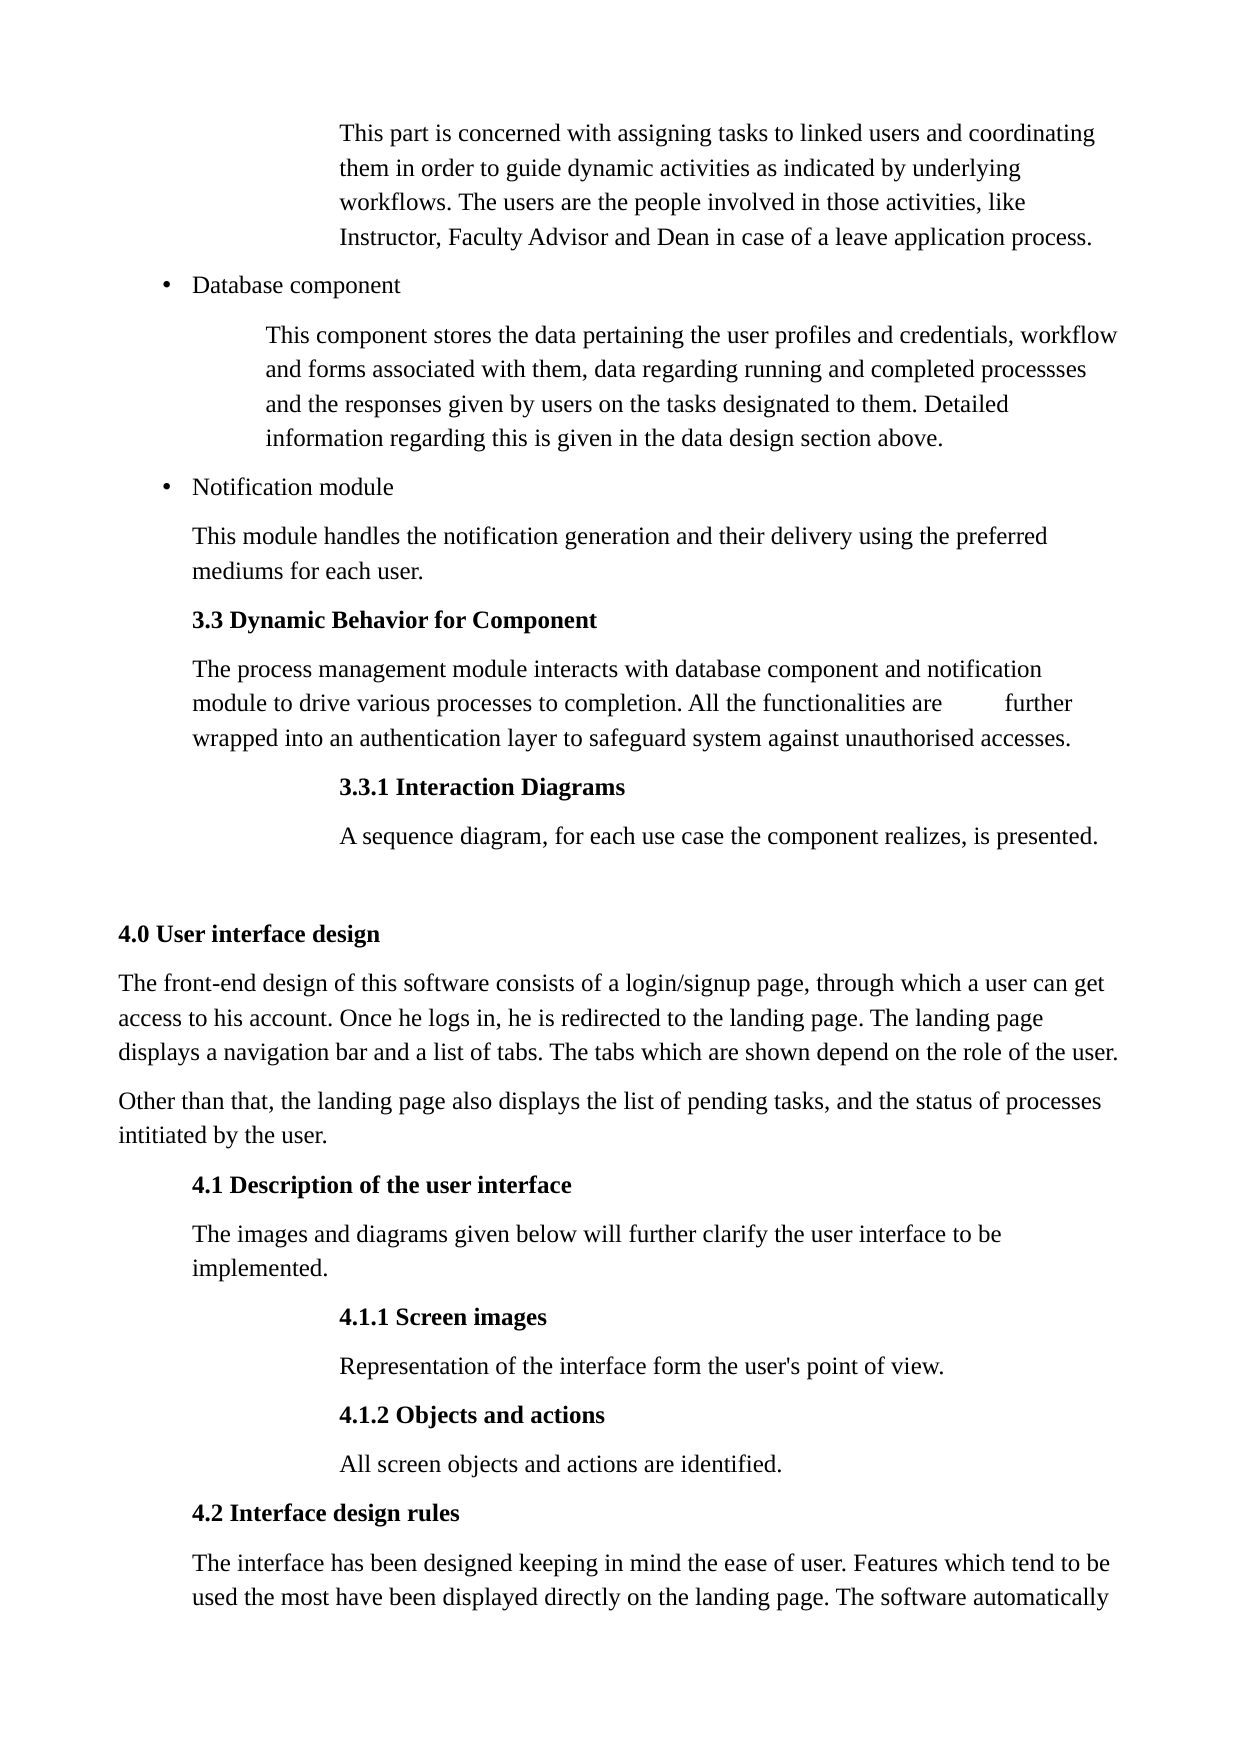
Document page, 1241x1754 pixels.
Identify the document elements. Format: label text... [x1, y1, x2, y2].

list 4.2 Interface design rules [162, 1498, 1122, 1527]
list 4.1.2 Objects and actions [309, 1400, 1122, 1429]
text 4.0 User interface design [118, 919, 1122, 948]
list This module handles the notification generation and their delivery using the preferred mediums for each user. [162, 521, 1122, 584]
list This component stores the data pertaining the user profiles and credentials, workflow and forms associated with them, data regarding running and completed processses and the responses given by users on the tasks designated to them. Detailed information regarding this is given in the data design section above. [236, 320, 1122, 452]
text Other than that, the landing page also displays the list of pending tasks, and the status of processes intitiated by the user. [118, 1086, 1122, 1149]
list Notification module [162, 472, 1122, 501]
text The front-end design of this software consists of a login/signup page, through which a user can get access to his account. Once he logs in, he is redirected to the landing page. The landing page displays a navigation bar and a list of tabs. The tabs which are shown depend on the role of the user. [118, 968, 1122, 1066]
list 3.3.1 Interaction Diagrams [309, 772, 1122, 801]
list The images and diagrams given below will further clarify the user interface to be implemented. [162, 1219, 1122, 1282]
list All screen objects and actions are identified. [309, 1449, 1122, 1478]
list 4.1.1 Screen images [309, 1302, 1122, 1331]
list 4.1 Description of the user interface [162, 1170, 1122, 1198]
list Representation of the interface form the user's point of view. [309, 1351, 1122, 1380]
list This part is concerned with assigning tasks to linked users and coordinating them in order to guide dynamic activities as indicated by underlying workflows. The users are the people involved in those activities, like Instructor, Faculty Advisor and Dean in case of a leave application process. [309, 118, 1122, 250]
text The process management module interacts with database component and notification module to drive various processes to completion. All the functionalities are further wrapped into an authentication layer to safeguard system against unauthorised accesses. [118, 654, 1122, 752]
list Database component [162, 271, 1122, 299]
list The interface has been designed keeping in mind the ease of user. Features which tend to be used the most have been displayed directly on the landing page. The software automatically [162, 1548, 1122, 1611]
list 3.3 Dynamic Behavior for Component [162, 605, 1122, 633]
list A sequence diagram, for each use case the component realizes, is presented. [309, 821, 1122, 850]
